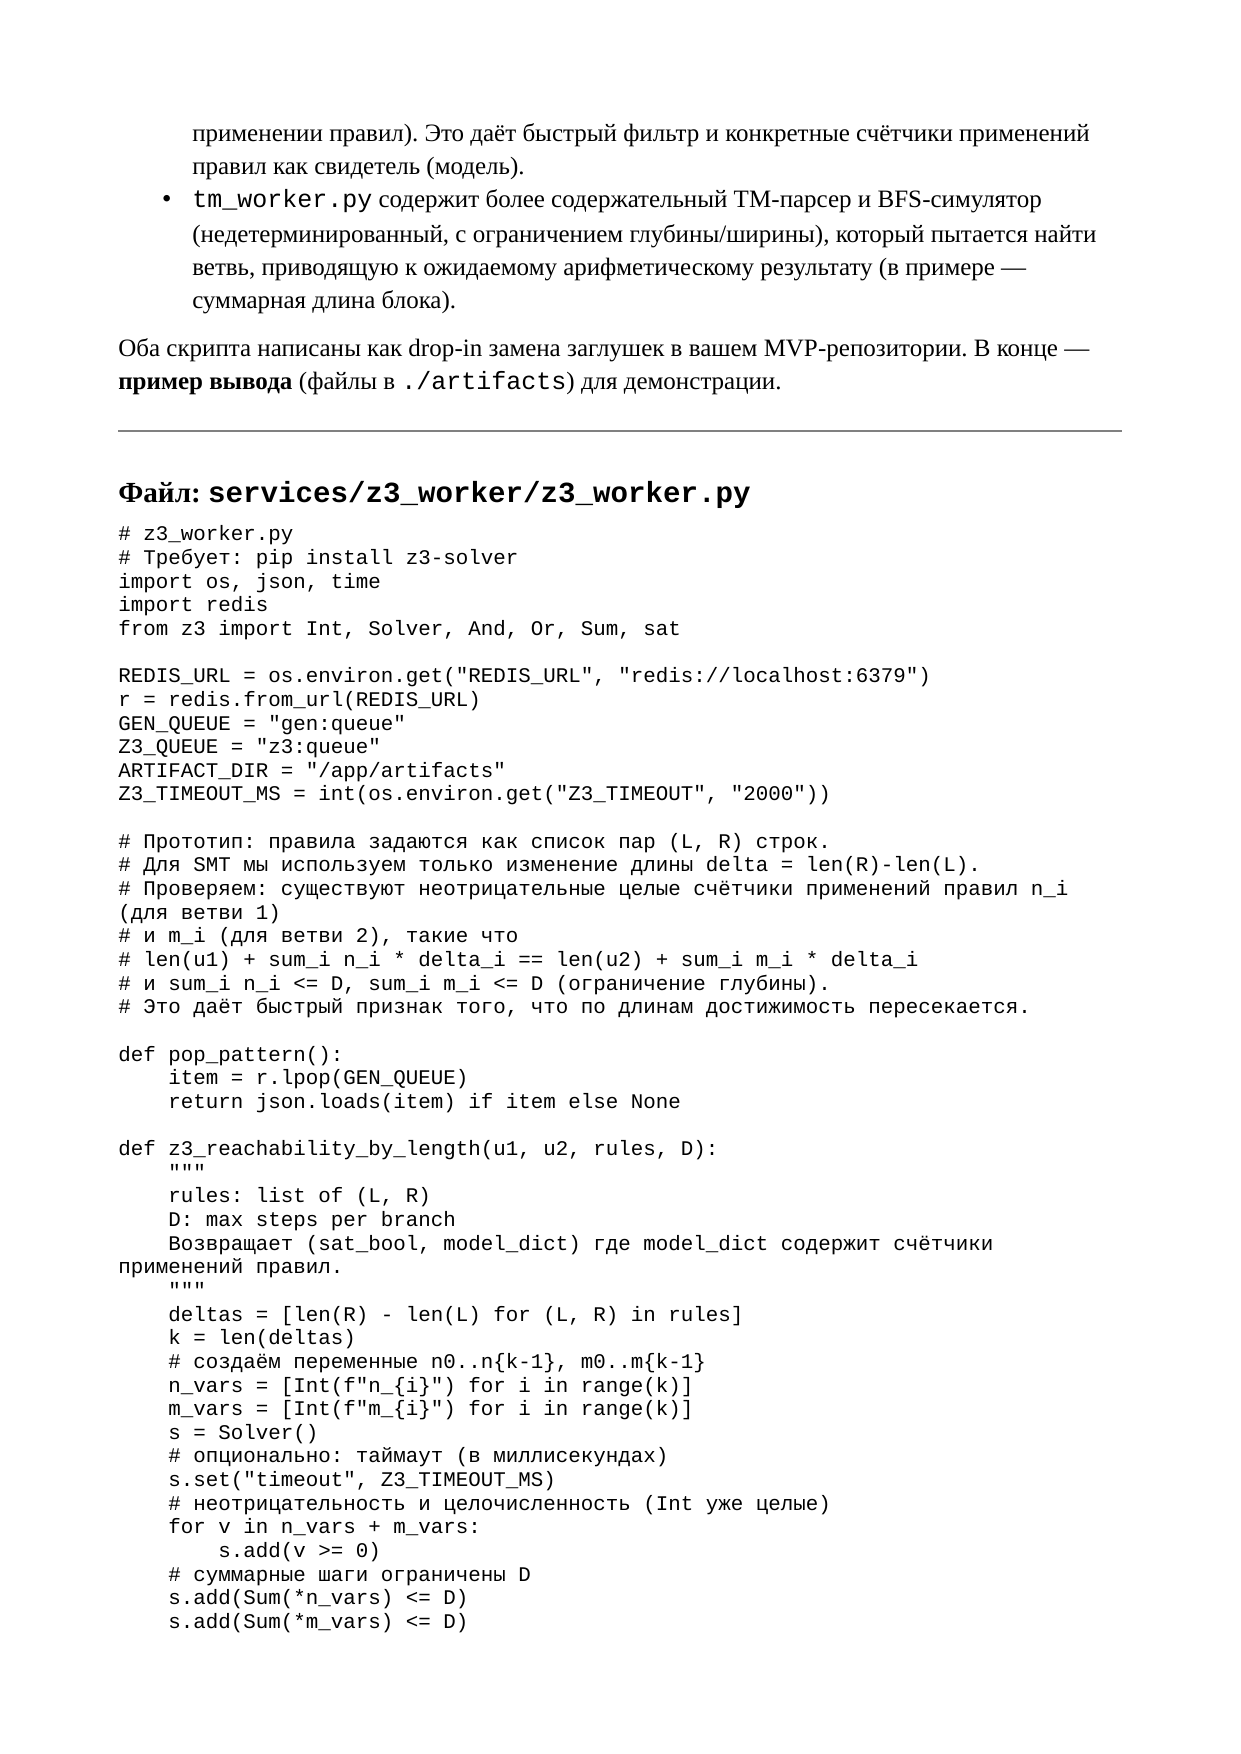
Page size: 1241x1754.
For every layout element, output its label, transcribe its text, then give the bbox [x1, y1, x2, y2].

text s.set("timeout", Z3_TIMEOUT_MS) [118, 1469, 1122, 1493]
text r = redis.from_url(REDIS_URL) [118, 689, 1122, 712]
text # создаём переменные n0..n{k-1}, m0..m{k-1} [118, 1351, 1122, 1374]
text # len(u1) + sum_i n_i * delta_i == len(u2) + sum_i m_i * delta_i [118, 949, 1122, 973]
text import redis [118, 594, 1122, 618]
text # и m_i (для ветви 2), такие что [118, 925, 1122, 949]
text rules: list of (L, R) [118, 1185, 1122, 1209]
text from z3 import Int, Solver, And, Or, Sum, sat [118, 618, 1122, 642]
text import os, json, time [118, 571, 1122, 594]
text D: max steps per branch [118, 1209, 1122, 1233]
text # z3_worker.py [118, 523, 1122, 547]
text s.add(Sum(*n_vars) <= D) [118, 1587, 1122, 1611]
text def pop_pattern(): [118, 1043, 1122, 1067]
text Возвращает (sat_bool, model_dict) где model_dict содержит счётчики применений правил. [118, 1233, 1122, 1280]
text return json.loads(item) if item else None [118, 1091, 1122, 1114]
text # Это даёт быстрый признак того, что по длинам достижимость пересекается. [118, 996, 1122, 1020]
text ARTIFACT_DIR = "/app/artifacts" [118, 760, 1122, 783]
text s.add(v >= 0) [118, 1540, 1122, 1564]
text # и sum_i n_i <= D, sum_i m_i <= D (ограничение глубины). [118, 973, 1122, 996]
text # Для SMT мы используем только изменение длины delta = len(R)-len(L). [118, 854, 1122, 878]
text s = Solver() [118, 1422, 1122, 1446]
text # суммарные шаги ограничены D [118, 1564, 1122, 1587]
text for v in n_vars + m_vars: [118, 1516, 1122, 1540]
text Z3_TIMEOUT_MS = int(os.environ.get("Z3_TIMEOUT", "2000")) [118, 783, 1122, 807]
text GEN_QUEUE = "gen:queue" [118, 712, 1122, 736]
text REDIS_URL = os.environ.get("REDIS_URL", "redis://localhost:6379") [118, 665, 1122, 689]
text deltas = [len(R) - len(L) for (L, R) in rules] [118, 1304, 1122, 1327]
text n_vars = [Int(f"n_{i}") for i in range(k)] [118, 1374, 1122, 1398]
text k = len(deltas) [118, 1327, 1122, 1351]
text item = r.lpop(GEN_QUEUE) [118, 1067, 1122, 1091]
text # Проверяем: существуют неотрицательные целые счётчики применений правил n_i (для ветви 1) [118, 878, 1122, 925]
text """ [118, 1162, 1122, 1185]
text """ [118, 1280, 1122, 1304]
list tm_worker.py содержит более содержательный TM‑парсер и BFS‑симулятор (недетерминированный, с ограничением глубины/ширины), который пытается найти ветвь, приводящую к ожидаемому арифметическому результату (в примере — суммарная длина блока). [162, 184, 1122, 314]
subtitle Файл: services/z3_worker/z3_worker.py [118, 475, 1122, 511]
text # Требует: pip install z3-solver [118, 547, 1122, 571]
text # неотрицательность и целочисленность (Int уже целые) [118, 1493, 1122, 1516]
text # опционально: таймаут (в миллисекундах) [118, 1446, 1122, 1469]
text def z3_reachability_by_length(u1, u2, rules, D): [118, 1138, 1122, 1162]
list применении правил). Это даёт быстрый фильтр и конкретные счётчики применений правил как свидетель (модель). [162, 118, 1122, 180]
text # Прототип: правила задаются как список пар (L, R) строк. [118, 831, 1122, 854]
text m_vars = [Int(f"m_{i}") for i in range(k)] [118, 1398, 1122, 1422]
text s.add(Sum(*m_vars) <= D) [118, 1611, 1122, 1635]
text Оба скрипта написаны как drop‑in замена заглушек в вашем MVP‑репозитории. В конце — пример вывода (файлы в ./artifacts) для демонстрации. [118, 333, 1122, 397]
text Z3_QUEUE = "z3:queue" [118, 736, 1122, 760]
